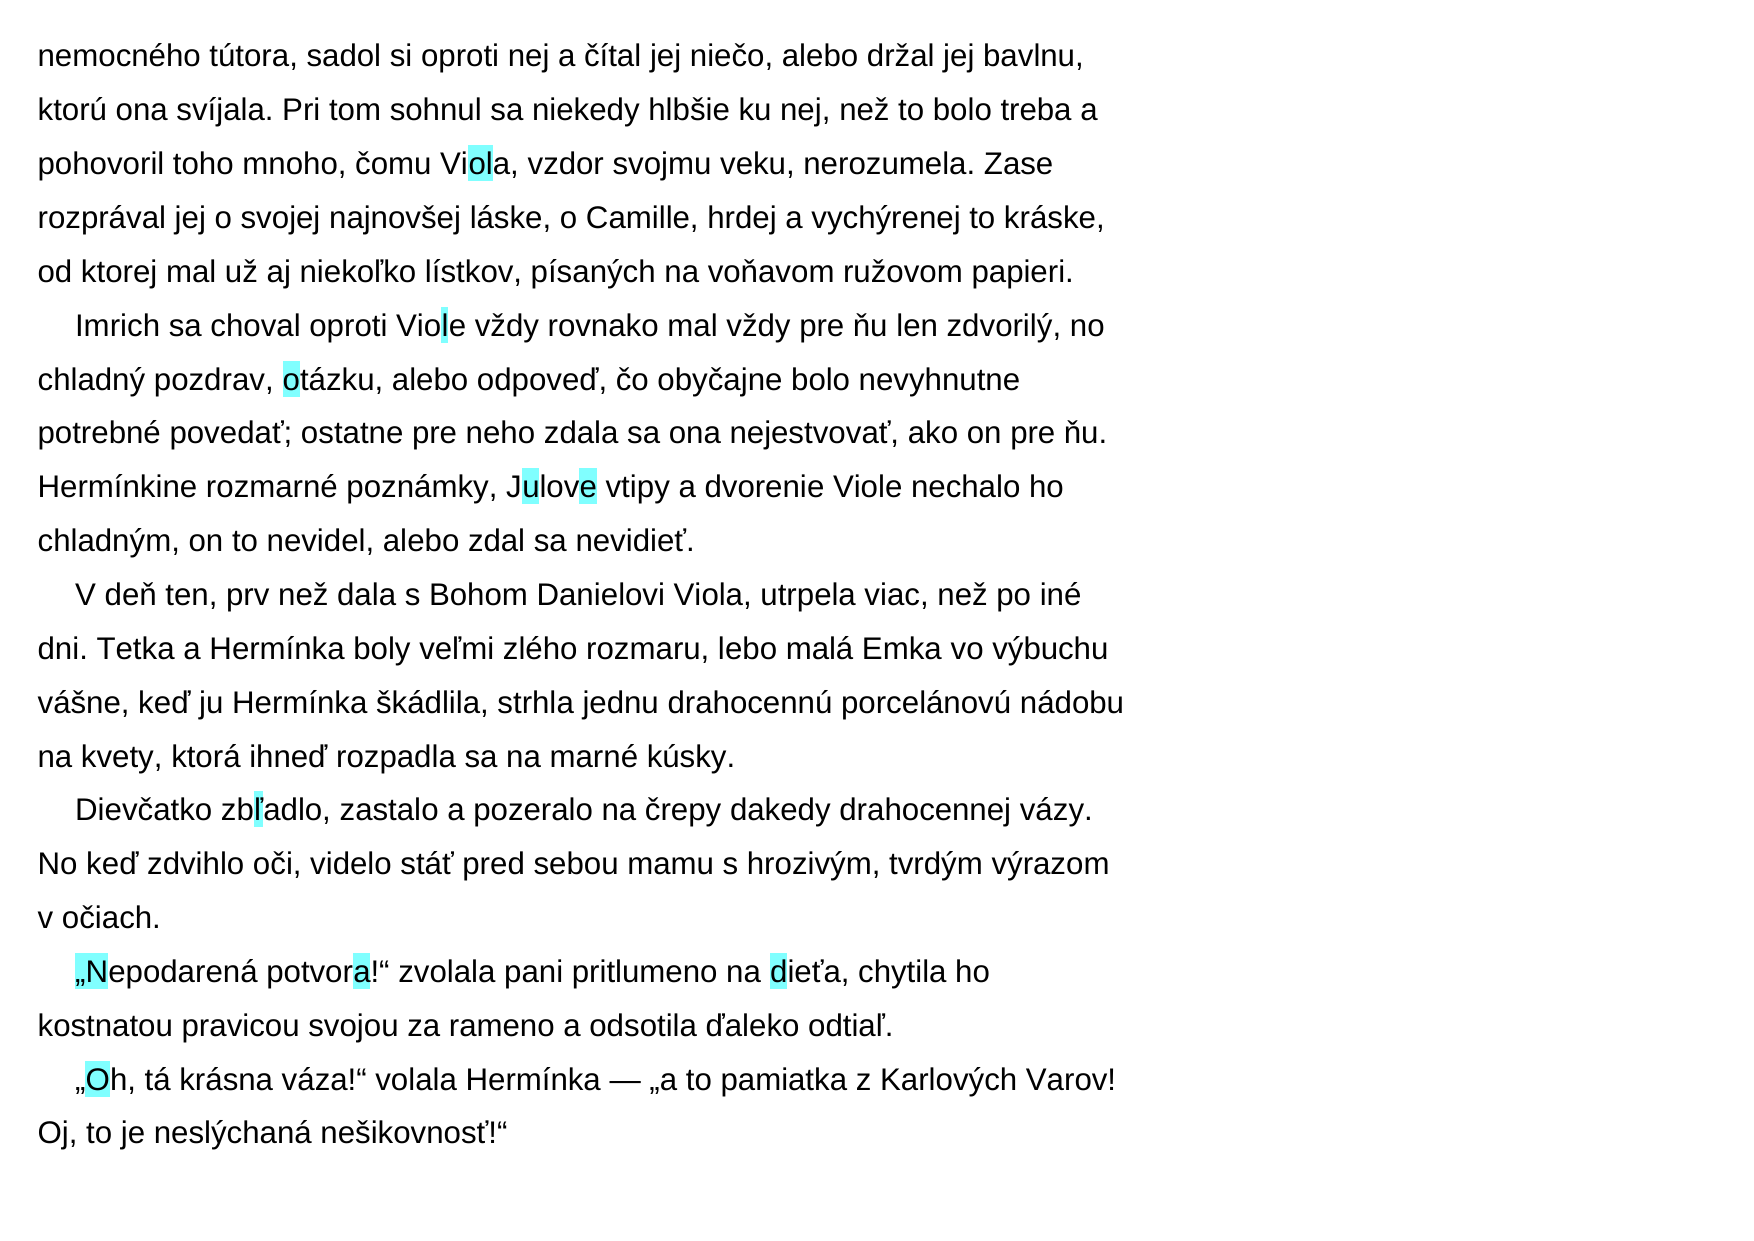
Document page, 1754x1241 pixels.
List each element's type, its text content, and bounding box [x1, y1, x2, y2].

text Dievčatko zbľadlo, zastalo a pozeralo na črepy dakedy drahocennej vázy. No keď zdvihlo oči, videlo stáť pred sebou mamu s hrozivým, tvrdým výrazom v očiach. [37, 791, 1130, 935]
text Imrich sa choval oproti Viole vždy rovnako mal vždy pre ňu len zdvorilý, no chladný pozdrav, otázku, alebo odpoveď, čo obyčajne bolo nevyhnutne potrebné povedať; ostatne pre neho zdala sa ona nejestvovať, ako on pre ňu. Hermínkine rozmarné poznámky, Julove vtipy a dvorenie Viole nechalo ho chladným, on to nevidel, alebo zdal sa nevidieť. [37, 307, 1130, 558]
text „Oh, tá krásna váza!“ volala Hermínka — „a to pamiatka z Karlových Varov! Oj, to je neslýchaná nešikovnosť!“ [37, 1061, 1130, 1151]
text „Nepodarená potvora!“ zvolala pani pritlumeno na dieťa, chytila ho kostnatou pravicou svojou za rameno a odsotila ďaleko odtiaľ. [37, 953, 1130, 1043]
text nemocného tútora, sadol si oproti nej a čítal jej niečo, alebo držal jej bavlnu, ktorú ona svíjala. Pri tom sohnul sa niekedy hlbšie ku nej, než to bolo treba a pohovoril toho mnoho, čomu Viola, vzdor svojmu veku, nerozumela. Zase rozprával jej o svojej najnovšej láske, o Camille, hrdej a vychýrenej to kráske, od ktorej mal už aj niekoľko lístkov, písaných na voňavom ružovom papieri. [37, 37, 1130, 289]
text V deň ten, prv než dala s Bohom Danielovi Viola, utrpela viac, než po iné dni. Tetka a Hermínka boly veľmi zlého rozmaru, lebo malá Emka vo výbuchu vášne, keď ju Hermínka škádlila, strhla jednu drahocennú porcelánovú nádobu na kvety, ktorá ihneď rozpadla sa na marné kúsky. [37, 576, 1130, 773]
